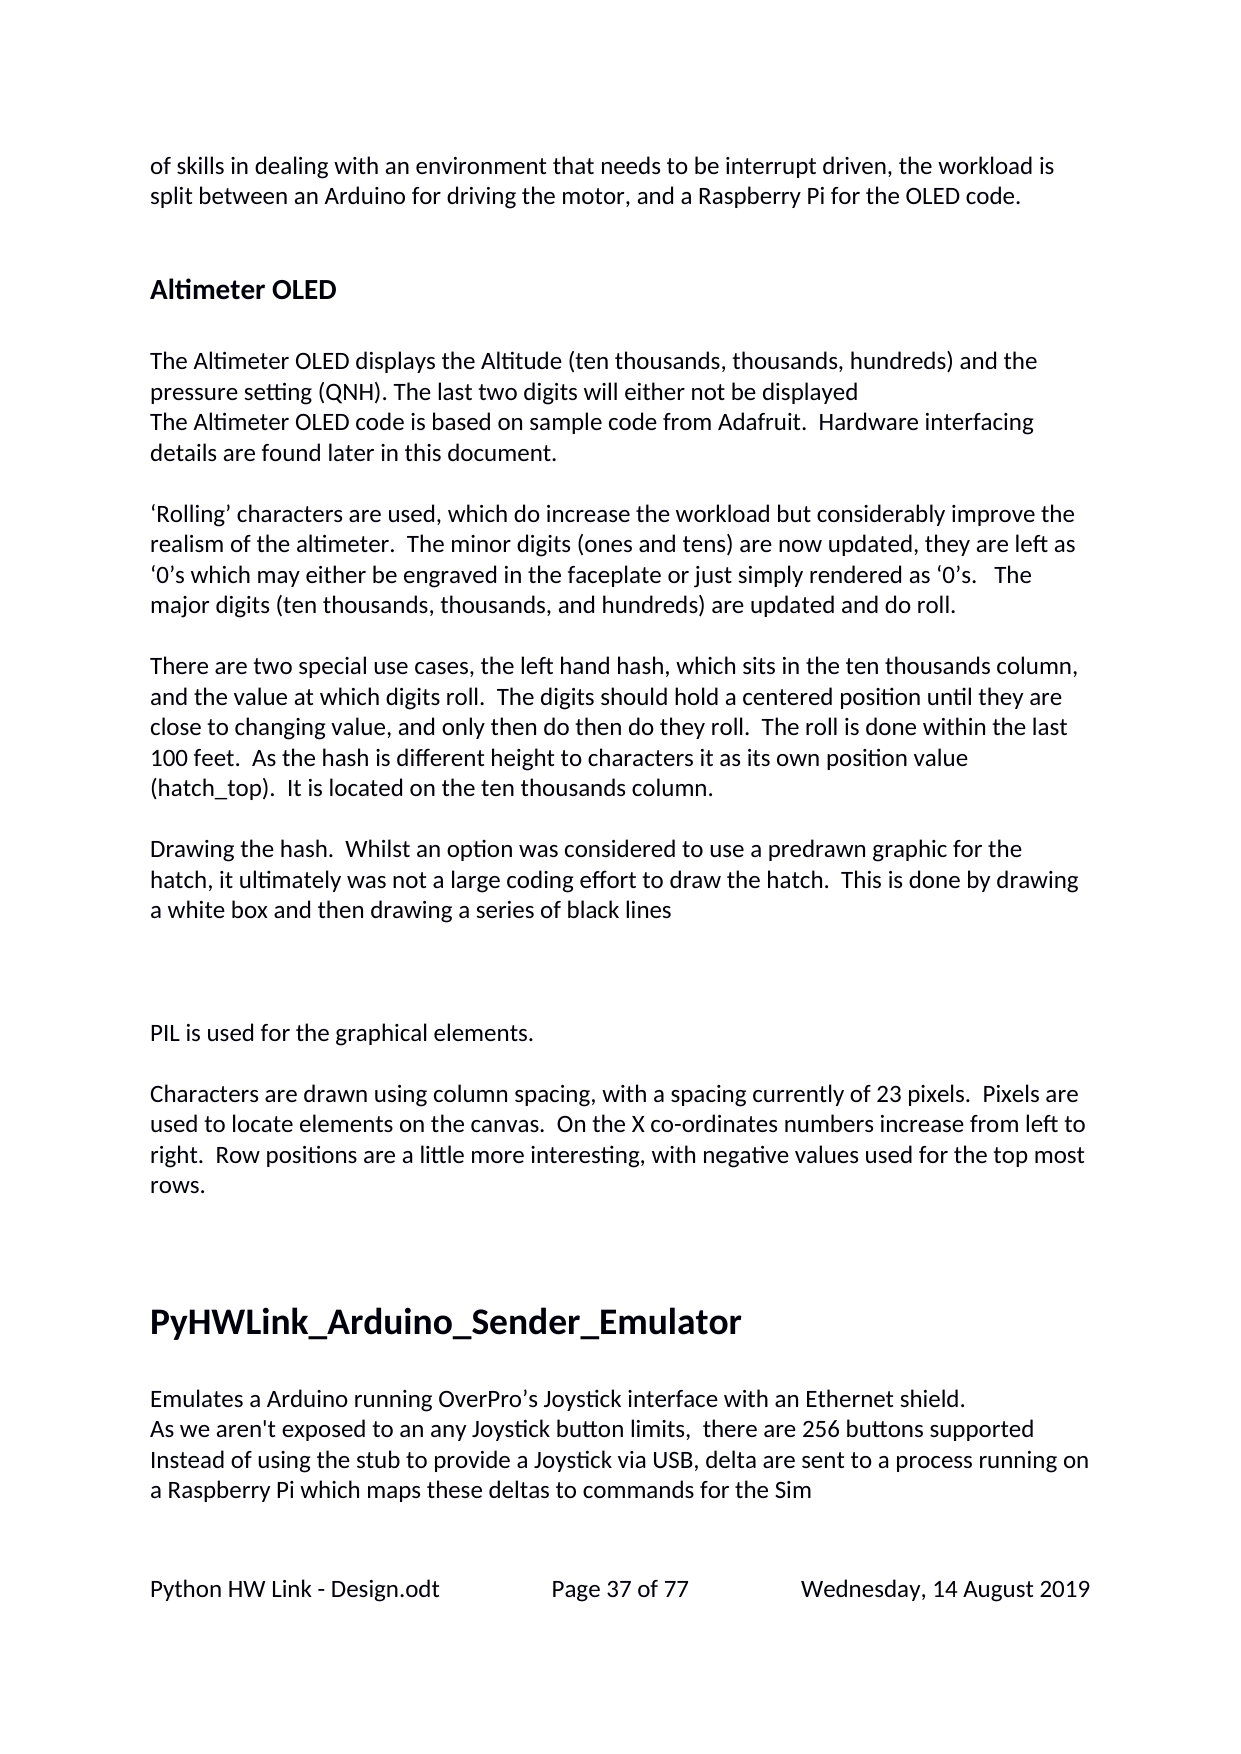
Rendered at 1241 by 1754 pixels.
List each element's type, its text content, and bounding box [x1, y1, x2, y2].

text Instead of using the stub to provide a Joystick via USB, delta are sent to a process running on a Raspberry Pi which maps these deltas to commands for the Sim [150, 1444, 1090, 1505]
text Characters are drawn using column spacing, with a spacing currently of 23 pixels. Pixels are used to locate elements on the canvas. On the X co-ordinates numbers increase from left to right. Row positions are a little more interesting, with negative values used for the top most rows. [150, 1078, 1090, 1200]
text Drawing the hash. Whilst an option was considered to use a predrawn graphic for the hatch, it ultimately was not a large coding effort to draw the hatch. This is done by drawing a white box and then drawing a series of black lines [150, 833, 1090, 925]
text The Altimeter OLED code is based on sample code from Adafruit. Hardware interfacing details are found later in this document. [150, 406, 1090, 467]
text ‘Rolling’ characters are used, which do increase the workload but considerably improve the realism of the altimeter. The minor digits (ones and tens) are now updated, they are left as ‘0’s which may either be engraved in the faceplate or just simply rendered as ‘0’s. The major digits (ten thousands, thousands, and hundreds) are updated and do roll. [150, 498, 1090, 620]
text There are two special use cases, the left hand hash, which sits in the ten thousands column, and the value at which digits roll. The digits should hold a centered position until they are close to changing value, and only then do then do they roll. The roll is done within the last 100 feet. As the hash is different height to characters it as its own position value (hatch_top). It is located on the ten thousands column. [150, 650, 1090, 803]
text As we aren't exposed to an any Joystick button limits, there are 256 buttons supported [150, 1413, 1090, 1444]
text PIL is used for the graphical elements. [150, 1017, 1090, 1047]
text The Altimeter OLED displays the Altitude (ten thousands, thousands, hundreds) and the pressure setting (QNH). The last two digits will either not be displayed [150, 345, 1090, 406]
text of skills in dealing with an environment that needs to be interrupt driven, the workload is split between an Arduino for driving the motor, and a Raspberry Pi for the OLED code. [150, 150, 1090, 211]
subtitle PyHWLink_Arduino_Sender_Emulator [150, 1298, 1090, 1344]
subtitle Altimeter OLED [150, 271, 1090, 306]
text Emulates a Arduino running OverPro’s Joystick interface with an Ethernet shield. [150, 1383, 1090, 1413]
